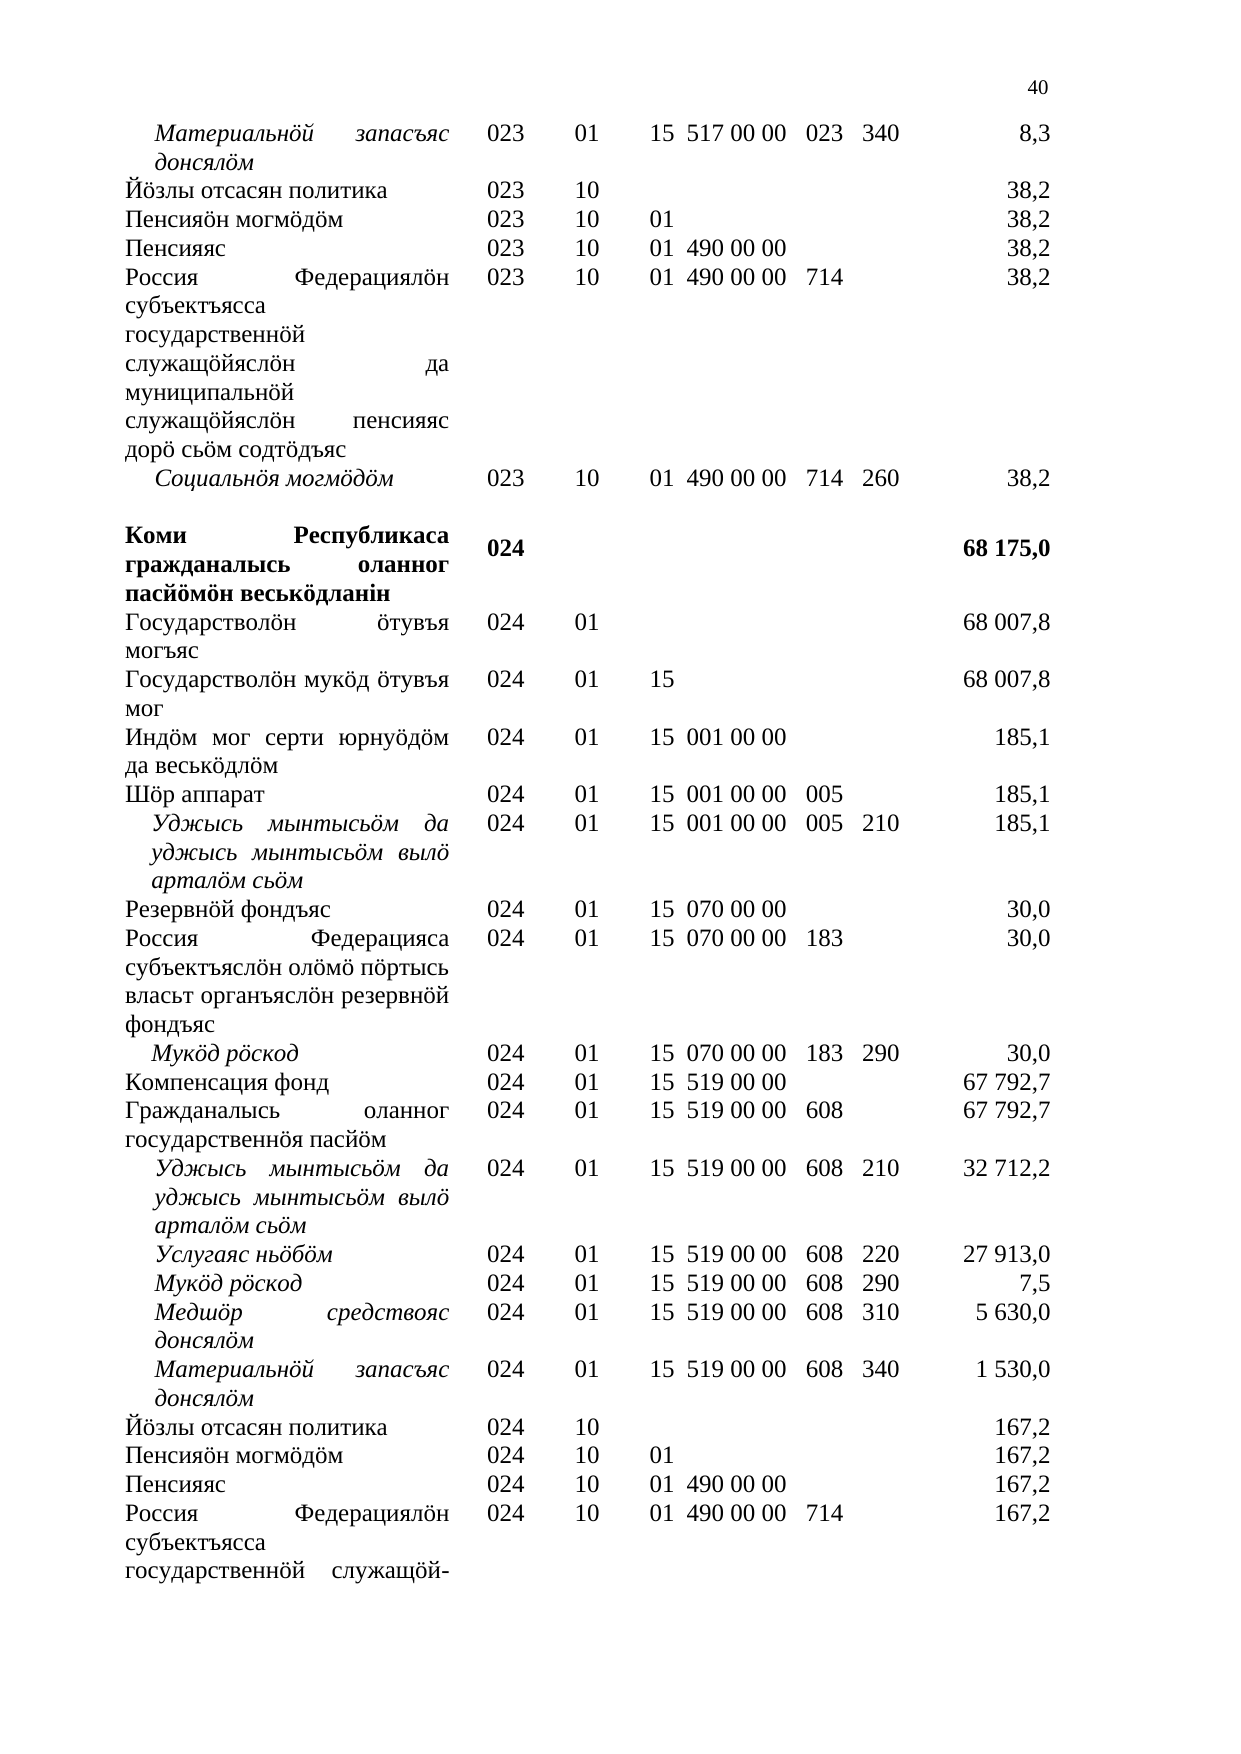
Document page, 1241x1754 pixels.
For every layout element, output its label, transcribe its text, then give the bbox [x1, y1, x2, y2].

table_cell [680, 607, 793, 664]
table_cell [793, 894, 849, 923]
table_cell [793, 1441, 849, 1469]
table_cell 024 [455, 1239, 530, 1268]
table_cell 30,0 [905, 1038, 1056, 1067]
table_cell 01 [530, 1354, 605, 1412]
table_cell 023 [455, 233, 530, 262]
table_cell 024 [455, 1441, 530, 1469]
table_cell 024 [455, 607, 530, 664]
table_cell 024 [455, 1067, 530, 1096]
table_cell 023 [455, 118, 530, 176]
table_cell Гражданалысь оланног государственнöя пасйöм [119, 1096, 455, 1153]
table_cell 15 [605, 1096, 680, 1153]
table_cell Материальнöй запасъяс донсялöм [119, 1354, 455, 1412]
table_cell 01 [530, 923, 605, 1038]
table_cell 023 [455, 204, 530, 233]
table_cell [793, 664, 849, 722]
table_cell 185,1 [905, 779, 1056, 808]
table_cell 10 [530, 1441, 605, 1469]
table_cell 024 [455, 1096, 530, 1153]
table_cell 005 [793, 779, 849, 808]
table_cell 608 [793, 1354, 849, 1412]
table_cell Коми Республикаса гражданалысь оланног пасйöм­öн веськöдланiн [119, 521, 455, 607]
table_cell 01 [530, 808, 605, 894]
table_cell 68 175,0 [905, 521, 1056, 607]
table_cell 024 [455, 1498, 530, 1584]
table_cell 01 [530, 1153, 605, 1239]
table_cell [680, 176, 793, 204]
table_cell [793, 204, 849, 233]
table_cell 185,1 [905, 722, 1056, 779]
table_cell 185,1 [905, 808, 1056, 894]
table_cell 517 00 00 [680, 118, 793, 176]
table_cell [849, 1096, 905, 1153]
table_cell Мукöд рöскод [119, 1038, 455, 1067]
table_cell 10 [530, 1498, 605, 1584]
table_cell [849, 233, 905, 262]
table_cell 023 [455, 176, 530, 204]
table_cell Уджысь мынтысьöм да уджысь мынтысьöм вылö арталöм сьöм [119, 1153, 455, 1239]
table_cell [605, 607, 680, 664]
table_cell [849, 1067, 905, 1096]
table_cell 608 [793, 1239, 849, 1268]
table_cell Пенсияöн могмöдöм [119, 1441, 455, 1469]
table_cell 38,2 [905, 262, 1056, 463]
table_cell [793, 1067, 849, 1096]
table_cell 15 [605, 923, 680, 1038]
table_cell 340 [849, 1354, 905, 1412]
table_cell [605, 1412, 680, 1441]
table_cell 023 [455, 463, 530, 521]
table_cell 608 [793, 1297, 849, 1354]
table_cell 01 [530, 1096, 605, 1153]
table_cell Индöм мог серти юрнуöдöм да веськöдлöм [119, 722, 455, 779]
table_cell 01 [530, 664, 605, 722]
table_cell 01 [605, 1441, 680, 1469]
table_cell 30,0 [905, 894, 1056, 923]
table_cell 608 [793, 1268, 849, 1297]
table_cell 519 00 00 [680, 1239, 793, 1268]
table_cell 023 [793, 118, 849, 176]
table_cell 005 [793, 808, 849, 894]
table_cell 714 [793, 463, 849, 521]
table_cell 01 [605, 233, 680, 262]
table_cell Йöзлы отсасян политика [119, 176, 455, 204]
table_cell 490 00 00 [680, 262, 793, 463]
table_cell 023 [455, 262, 530, 463]
table_cell 290 [849, 1038, 905, 1067]
table_cell 15 [605, 664, 680, 722]
table_cell 15 [605, 1067, 680, 1096]
table_cell Материальнöй запасъяс донсялöм [119, 118, 455, 176]
table_cell Шöр аппарат [119, 779, 455, 808]
table_cell [680, 664, 793, 722]
table_cell 10 [530, 204, 605, 233]
table_cell [793, 607, 849, 664]
table_cell 024 [455, 808, 530, 894]
table_cell 01 [530, 1067, 605, 1096]
table_cell 490 00 00 [680, 233, 793, 262]
table_cell 7,5 [905, 1268, 1056, 1297]
table_cell [849, 1412, 905, 1441]
table_cell 01 [530, 118, 605, 176]
table_cell 519 00 00 [680, 1268, 793, 1297]
table_cell Йöзлы отсасян политика [119, 1412, 455, 1441]
table_cell [849, 176, 905, 204]
table_cell 024 [455, 1268, 530, 1297]
table_cell 519 00 00 [680, 1067, 793, 1096]
table_cell 38,2 [905, 233, 1056, 262]
table_cell 024 [455, 894, 530, 923]
table_cell [849, 722, 905, 779]
table_cell 30,0 [905, 923, 1056, 1038]
table_cell 01 [530, 1239, 605, 1268]
table_cell 167,2 [905, 1469, 1056, 1498]
table_cell 10 [530, 1469, 605, 1498]
table_cell 10 [530, 463, 605, 521]
table_cell 210 [849, 808, 905, 894]
table_cell 68 007,8 [905, 607, 1056, 664]
table_cell 070 00 00 [680, 923, 793, 1038]
table_cell 27 913,0 [905, 1239, 1056, 1268]
table_cell 490 00 00 [680, 1498, 793, 1584]
table_cell 38,2 [905, 176, 1056, 204]
table_cell 15 [605, 779, 680, 808]
table_cell 490 00 00 [680, 1469, 793, 1498]
table_cell 167,2 [905, 1412, 1056, 1441]
table_cell Государстволöн мукöд öтувъя мог [119, 664, 455, 722]
table_cell 024 [455, 1412, 530, 1441]
table_cell 220 [849, 1239, 905, 1268]
table_cell [530, 521, 605, 607]
table_cell Пенсияöн могмöдöм [119, 204, 455, 233]
table_cell 01 [605, 1498, 680, 1584]
table_cell Пенсияяс [119, 1469, 455, 1498]
table_cell Компенсация фонд [119, 1067, 455, 1096]
table_cell 68 007,8 [905, 664, 1056, 722]
table_cell 01 [605, 1469, 680, 1498]
table_cell [849, 607, 905, 664]
table_cell [849, 923, 905, 1038]
table_cell 290 [849, 1268, 905, 1297]
table_cell Государстволöн öтувъя могъяс [119, 607, 455, 664]
table_cell 001 00 00 [680, 722, 793, 779]
table_cell 714 [793, 262, 849, 463]
table_cell 024 [455, 779, 530, 808]
table_cell 15 [605, 894, 680, 923]
table_cell 024 [455, 1469, 530, 1498]
table_cell 260 [849, 463, 905, 521]
table_cell 15 [605, 1297, 680, 1354]
table_cell 310 [849, 1297, 905, 1354]
table_cell 15 [605, 1153, 680, 1239]
table_cell [793, 521, 849, 607]
table_cell 15 [605, 1038, 680, 1067]
table_cell 15 [605, 722, 680, 779]
table_cell 340 [849, 118, 905, 176]
table_cell 01 [530, 1038, 605, 1067]
table_cell Уджысь мынтысьöм да уджысь мынтысьöм вылö арталöм сьöм [119, 808, 455, 894]
table_cell 070 00 00 [680, 894, 793, 923]
table_cell 67 792,7 [905, 1067, 1056, 1096]
table_cell 38,2 [905, 463, 1056, 521]
table_cell 01 [530, 607, 605, 664]
table_cell 001 00 00 [680, 779, 793, 808]
table_cell 519 00 00 [680, 1153, 793, 1239]
table_cell 024 [455, 923, 530, 1038]
table_cell 10 [530, 176, 605, 204]
table_cell 67 792,7 [905, 1096, 1056, 1153]
table_cell 01 [530, 1268, 605, 1297]
table_cell 01 [605, 463, 680, 521]
table_cell [849, 664, 905, 722]
table_cell [793, 1412, 849, 1441]
table_cell Россия Федерацияса субъектъяслöн олöмö пöртысь власьт органъяслöн резервнöй фондъяс [119, 923, 455, 1038]
table_cell [849, 1469, 905, 1498]
table_cell 210 [849, 1153, 905, 1239]
table_cell [680, 521, 793, 607]
table_cell 519 00 00 [680, 1354, 793, 1412]
table_cell [605, 521, 680, 607]
table_cell 15 [605, 1239, 680, 1268]
table_cell 01 [530, 779, 605, 808]
table_cell 024 [455, 1153, 530, 1239]
table_cell 32 712,2 [905, 1153, 1056, 1239]
table_cell 024 [455, 722, 530, 779]
table_cell Пенсияяс [119, 233, 455, 262]
table_cell 608 [793, 1153, 849, 1239]
table_cell [793, 176, 849, 204]
table_cell Россия Федерациялöн субъектъясса государственнöй служащöй­ [119, 1498, 455, 1584]
table_cell 38,2 [905, 204, 1056, 233]
table_cell 070 00 00 [680, 1038, 793, 1067]
table_cell [605, 176, 680, 204]
table_cell Резервнöй фондъяс [119, 894, 455, 923]
table_cell [849, 779, 905, 808]
table_cell 024 [455, 1038, 530, 1067]
table_cell [849, 894, 905, 923]
table_cell 01 [605, 204, 680, 233]
table_cell [680, 1412, 793, 1441]
table_cell 024 [455, 664, 530, 722]
table_cell 10 [530, 233, 605, 262]
table_cell 10 [530, 1412, 605, 1441]
table_cell 024 [455, 1354, 530, 1412]
table_cell 15 [605, 1354, 680, 1412]
table_cell 608 [793, 1096, 849, 1153]
table_cell 024 [455, 521, 530, 607]
table_cell 01 [530, 894, 605, 923]
table_cell [849, 204, 905, 233]
table_cell [793, 1469, 849, 1498]
table_cell 10 [530, 262, 605, 463]
table_cell 024 [455, 1297, 530, 1354]
table_cell 714 [793, 1498, 849, 1584]
table_cell Услугаяс ньöбöм [119, 1239, 455, 1268]
table_cell Социальнöя могмöдöм [119, 463, 455, 521]
table_cell 15 [605, 1268, 680, 1297]
table_cell 01 [605, 262, 680, 463]
table_cell 167,2 [905, 1498, 1056, 1584]
table_cell 01 [530, 1297, 605, 1354]
table_cell [680, 204, 793, 233]
table_cell 519 00 00 [680, 1297, 793, 1354]
table_cell 8,3 [905, 118, 1056, 176]
table_cell 519 00 00 [680, 1096, 793, 1153]
table_cell 167,2 [905, 1441, 1056, 1469]
table_cell 15 [605, 118, 680, 176]
table_cell 490 00 00 [680, 463, 793, 521]
table_cell [793, 722, 849, 779]
table_cell Медшöр средствояс донсялöм [119, 1297, 455, 1354]
table_cell 01 [530, 722, 605, 779]
table_cell Мукöд рöскод [119, 1268, 455, 1297]
table_cell 183 [793, 923, 849, 1038]
table_cell [849, 521, 905, 607]
table_cell Россия Федерациялöн субъектъясса государственнöй служащöйяслöн да муниципальнöй служащöйяслöн пенсияяс дорö сьöм содт­öдъяс [119, 262, 455, 463]
table_cell 1 530,0 [905, 1354, 1056, 1412]
table_cell [680, 1441, 793, 1469]
table_cell 183 [793, 1038, 849, 1067]
table_cell [793, 233, 849, 262]
table_cell [849, 1498, 905, 1584]
table_cell [849, 262, 905, 463]
table_cell 001 00 00 [680, 808, 793, 894]
table_cell 5 630,0 [905, 1297, 1056, 1354]
table_cell [849, 1441, 905, 1469]
table_cell 15 [605, 808, 680, 894]
